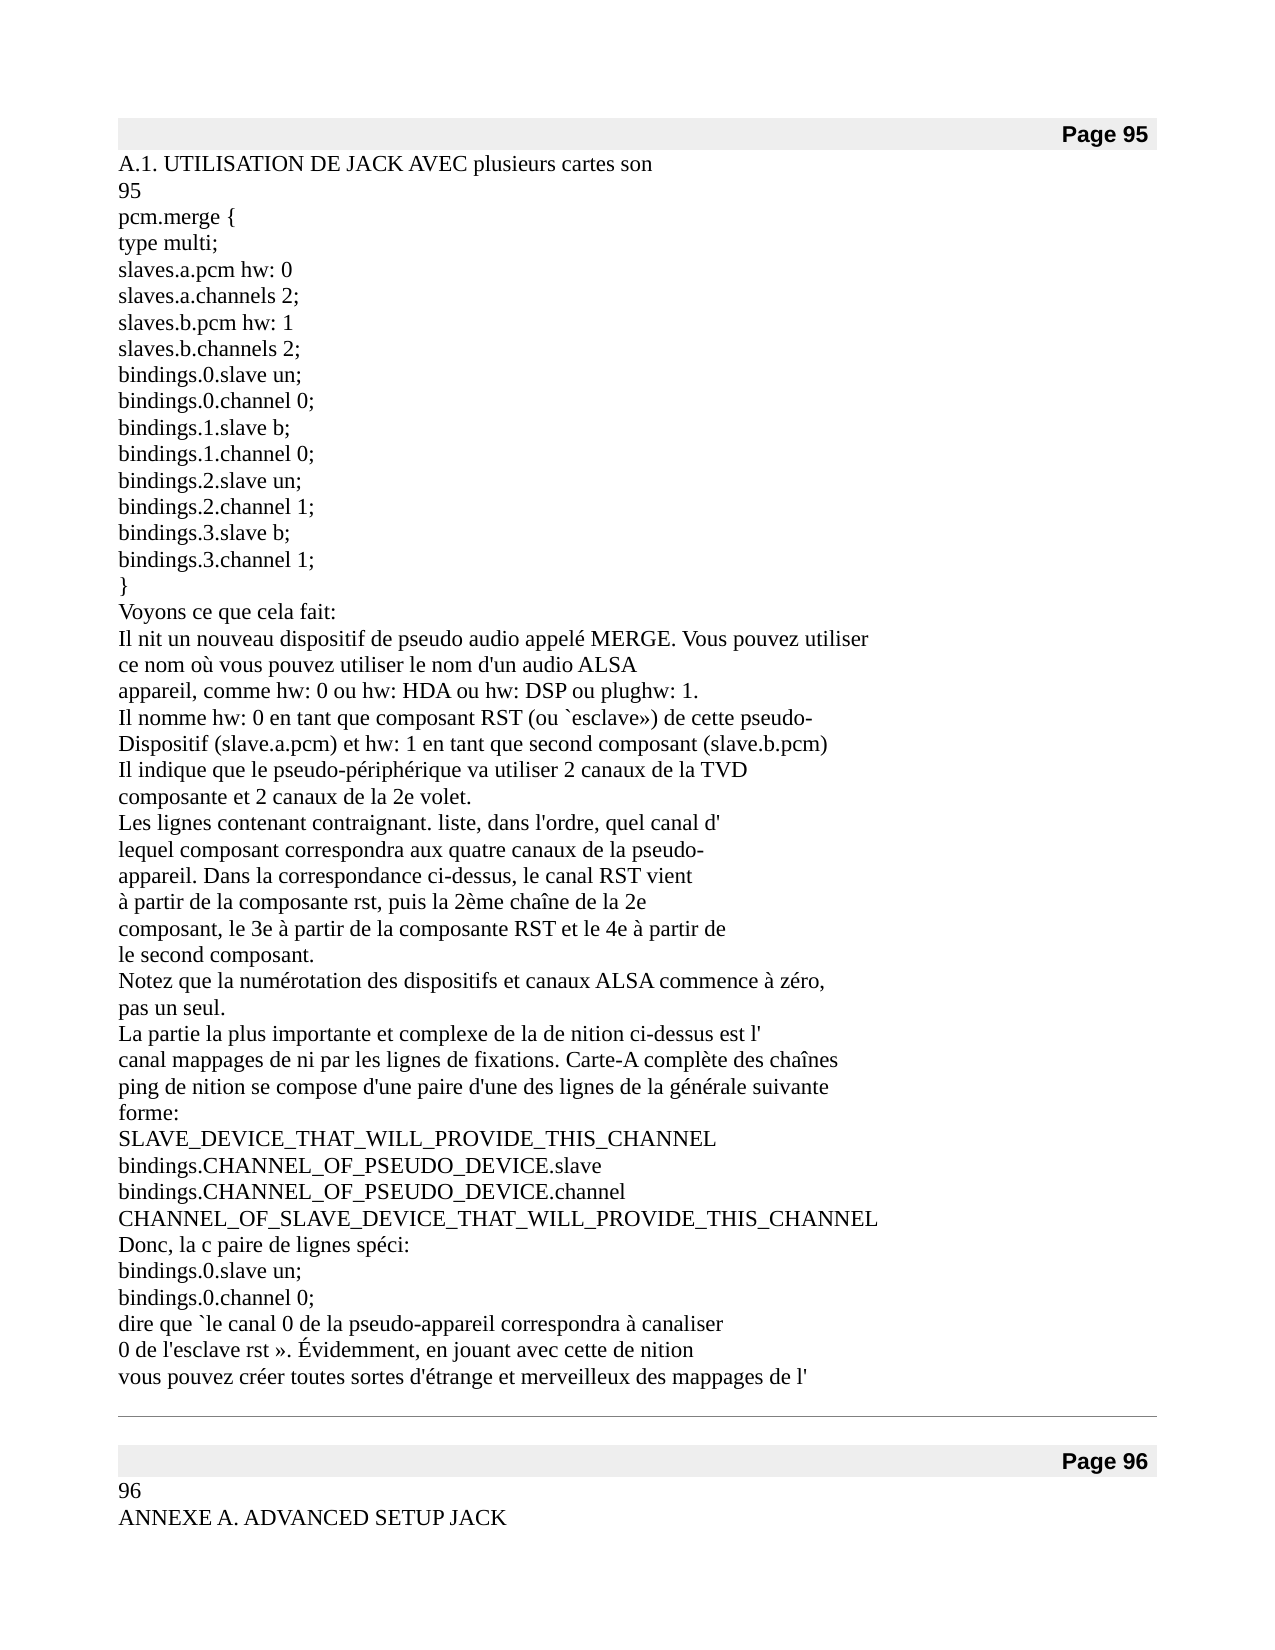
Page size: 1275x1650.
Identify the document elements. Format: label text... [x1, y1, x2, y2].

text bindings.2.slave un; [118, 467, 1157, 493]
text bindings.3.slave b; [118, 519, 1157, 546]
text appareil, comme hw: 0 ou hw: HDA ou hw: DSP ou plughw: 1. [118, 677, 1157, 704]
text ce nom où vous pouvez utiliser le nom d'un audio ALSA [118, 651, 1157, 677]
text Il nit un nouveau dispositif de pseudo audio appelé MERGE. Vous pouvez utiliser [118, 625, 1157, 651]
text pcm.merge { [118, 203, 1157, 229]
text bindings.1.slave b; [118, 414, 1157, 440]
text forme: [118, 1099, 1157, 1126]
text bindings.0.slave un; [118, 361, 1157, 388]
text slaves.a.pcm hw: 0 [118, 256, 1157, 282]
table_header Page 96 [118, 1445, 1157, 1477]
text 0 de l'esclave rst ». Évidemment, en jouant avec cette de nition [118, 1336, 1157, 1363]
text composante et 2 canaux de la 2e volet. [118, 783, 1157, 809]
text bindings.0.channel 0; [118, 1284, 1157, 1310]
table_header Page 95 [118, 118, 1157, 150]
text vous pouvez créer toutes sortes d'étrange et merveilleux des mappages de l' [118, 1363, 1157, 1389]
text Il indique que le pseudo-périphérique va utiliser 2 canaux de la TVD [118, 757, 1157, 783]
text pas un seul. [118, 994, 1157, 1020]
text ping de nition se compose d'une paire d'une des lignes de la générale suivante [118, 1073, 1157, 1099]
text slaves.a.channels 2; [118, 282, 1157, 308]
text Donc, la c paire de lignes spéci: [118, 1231, 1157, 1257]
text bindings.2.channel 1; [118, 493, 1157, 519]
text Notez que la numérotation des dispositifs et canaux ALSA commence à zéro, [118, 967, 1157, 994]
text SLAVE_DEVICE_THAT_WILL_PROVIDE_THIS_CHANNEL bindings.CHANNEL_OF_PSEUDO_DEVICE.slave [118, 1126, 1157, 1178]
text composant, le 3e à partir de la composante RST et le 4e à partir de [118, 915, 1157, 941]
text CHANNEL_OF_SLAVE_DEVICE_THAT_WILL_PROVIDE_THIS_CHANNEL [118, 1204, 1157, 1231]
text bindings.0.channel 0; [118, 388, 1157, 414]
text bindings.1.channel 0; [118, 440, 1157, 467]
text slaves.b.pcm hw: 1 [118, 308, 1157, 335]
text La partie la plus importante et complexe de la de nition ci-dessus est l' [118, 1020, 1157, 1046]
text bindings.3.channel 1; [118, 546, 1157, 572]
text à partir de la composante rst, puis la 2ème chaîne de la 2e [118, 888, 1157, 915]
text Dispositif (slave.a.pcm) et hw: 1 en tant que second composant (slave.b.pcm) [118, 730, 1157, 757]
text Les lignes contenant contraignant. liste, dans l'ordre, quel canal d' [118, 809, 1157, 836]
text ANNEXE A. ADVANCED SETUP JACK [118, 1504, 1157, 1530]
text dire que `le canal 0 de la pseudo-appareil correspondra à canaliser [118, 1310, 1157, 1336]
text bindings.CHANNEL_OF_PSEUDO_DEVICE.channel [118, 1178, 1157, 1204]
text slaves.b.channels 2; [118, 335, 1157, 361]
text Il nomme hw: 0 en tant que composant RST (ou `esclave») de cette pseudo- [118, 704, 1157, 730]
text canal mappages de ni par les lignes de fixations. Carte-A complète des chaînes [118, 1046, 1157, 1073]
text bindings.0.slave un; [118, 1257, 1157, 1284]
text A.1. UTILISATION DE JACK AVEC plusieurs cartes son [118, 150, 1157, 177]
text le second composant. [118, 941, 1157, 967]
text 96 [118, 1477, 1157, 1504]
text appareil. Dans la correspondance ci-dessus, le canal RST vient [118, 862, 1157, 888]
text Voyons ce que cela fait: [118, 598, 1157, 625]
text } [118, 572, 1157, 598]
text lequel composant correspondra aux quatre canaux de la pseudo- [118, 836, 1157, 862]
text type multi; [118, 229, 1157, 256]
text 95 [118, 177, 1157, 203]
